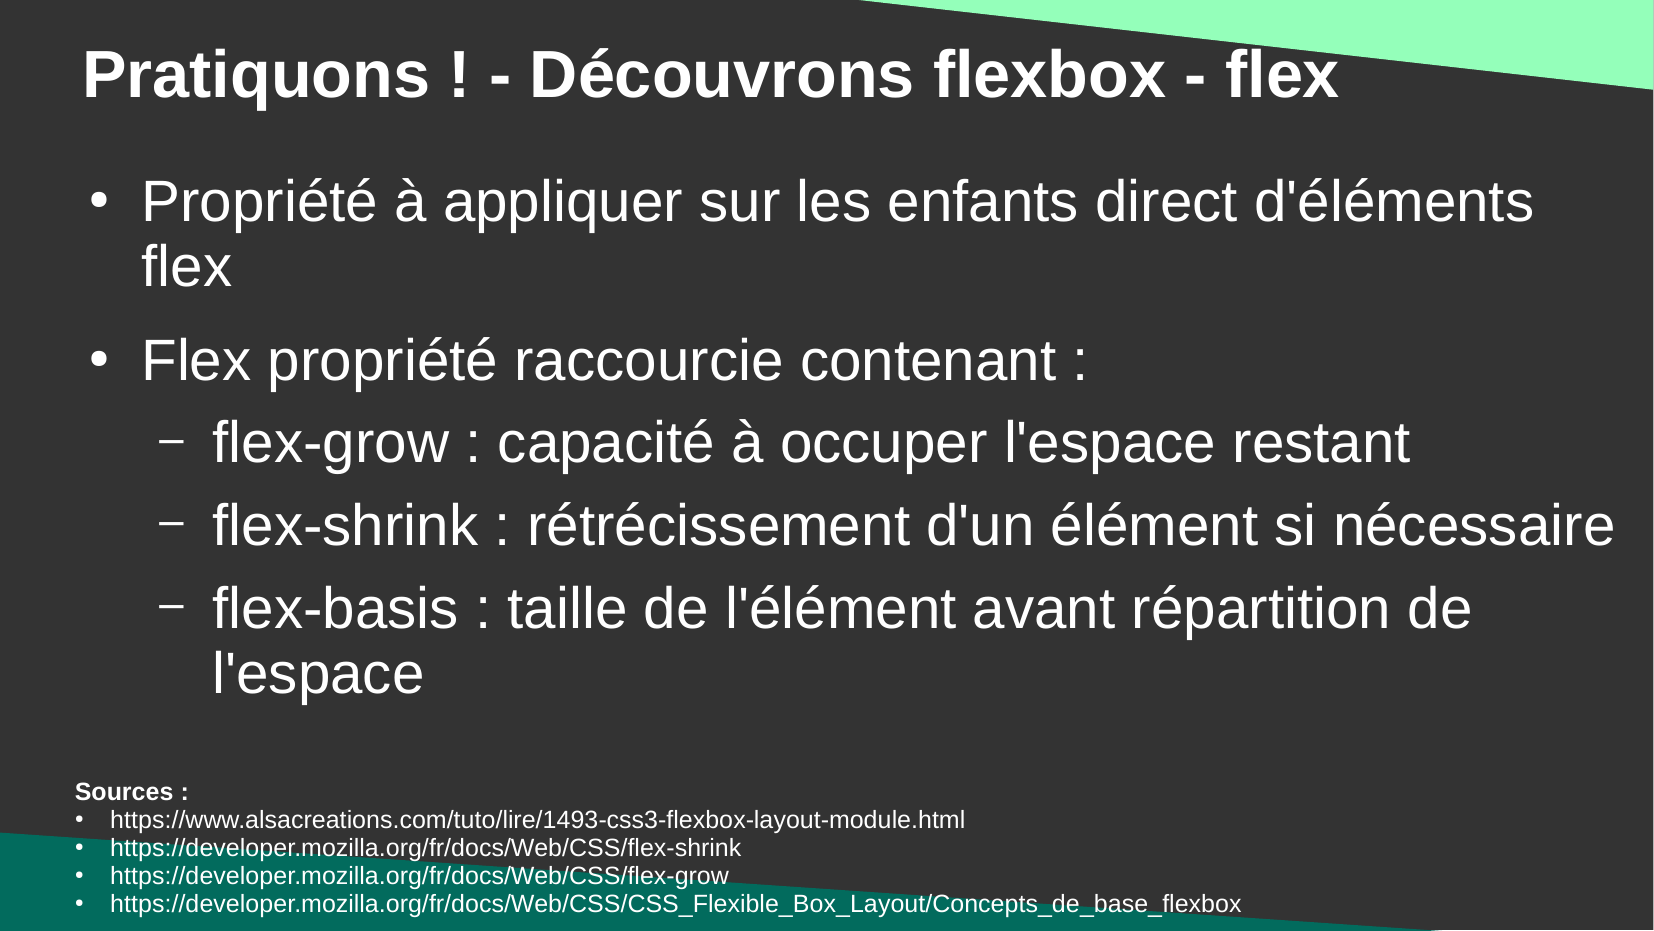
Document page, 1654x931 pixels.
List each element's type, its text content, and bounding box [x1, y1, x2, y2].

text_box [858, 0, 1654, 90]
list Propriété à appliquer sur les enfants direct d'éléments flex Flex propriété raccourcie contenant : flex-grow : capacité à occuper l'espace restant flex-shrink : rétrécissement d'un élément si nécessaire flex-basis : taille de l'élément avant répartition de l'espace [70, 168, 1619, 709]
text_box Sources : https://www.alsacreations.com/tuto/lire/1493-css3-flexbox-layout-module.html https://developer.mozilla.org/fr/docs/Web/CSS/flex-shrink https://developer.mozilla.org/fr/docs/Web/CSS/flex-grow https://developer.mozilla.org/fr/docs/Web/CSS/CSS_Flexible_Box_Layout/Concepts_de_base_flexbox [60, 770, 1546, 931]
title Pratiquons ! - Découvrons flexbox - flex [82, 37, 1630, 112]
